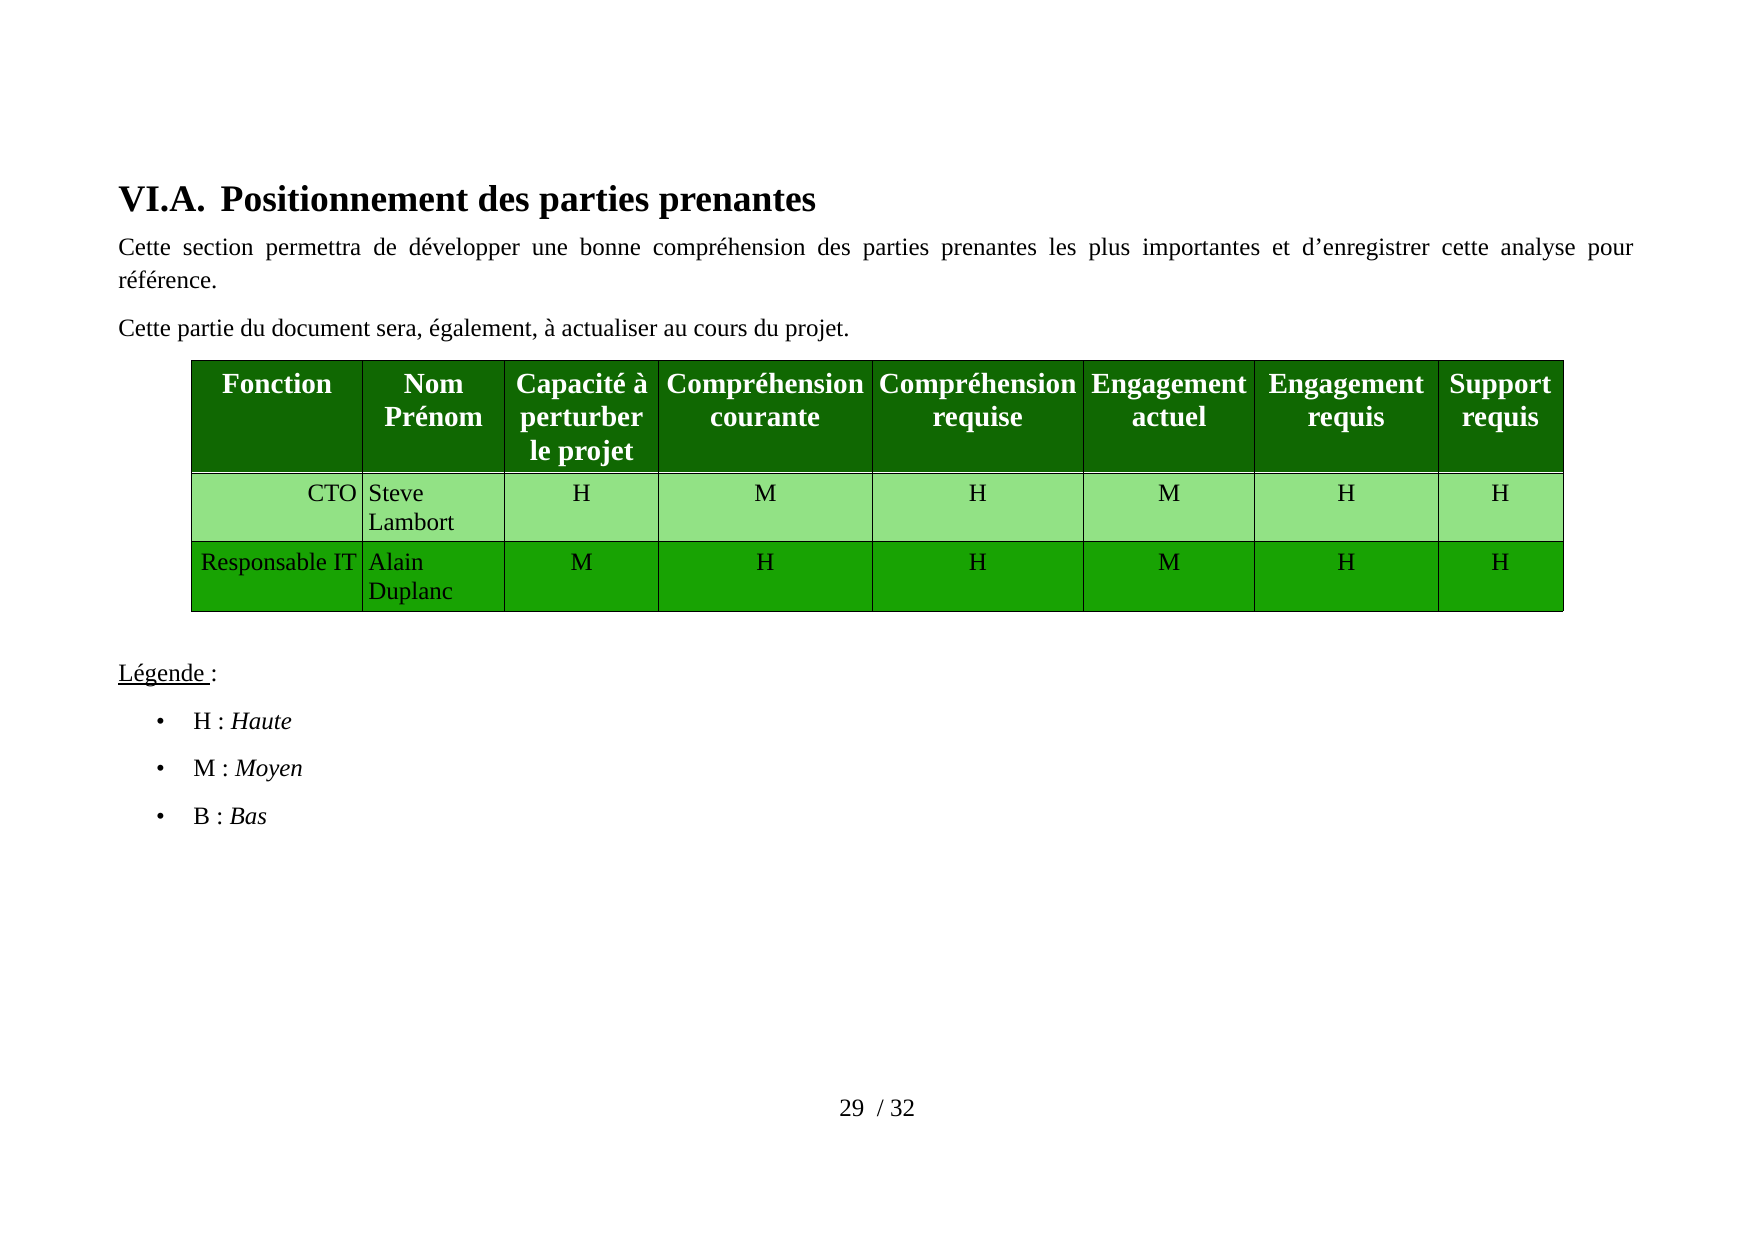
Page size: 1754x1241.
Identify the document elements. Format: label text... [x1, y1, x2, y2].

table_cell H [659, 542, 872, 611]
table_cell H [873, 474, 1083, 541]
text Cette partie du document sera, également, à actualiser au cours du projet. [118, 313, 1636, 341]
table_cell M [1084, 474, 1254, 541]
table_header Compréhension courante [659, 361, 872, 472]
table_header Capacité à perturber le projet [505, 361, 658, 472]
subtitle Positionnement des parties prenantes [118, 176, 1636, 219]
table_header Support requis [1439, 361, 1563, 472]
table_cell H [1439, 474, 1563, 541]
table_cell CTO [192, 474, 362, 541]
table_cell Responsable IT [192, 542, 362, 611]
table_cell H [1255, 474, 1438, 541]
table_cell Alain Duplanc [363, 542, 504, 611]
table_header Compréhension requise [873, 361, 1083, 472]
table_cell Steve Lambort [363, 474, 504, 541]
table_header Nom Prénom [363, 361, 504, 472]
table_cell H [1255, 542, 1438, 611]
table_cell M [505, 542, 658, 611]
list H : Haute [156, 706, 1636, 734]
text Cette section permettra de développer une bonne compréhension des parties prenantes les plus importantes et d’enregistrer cette analyse pour référence. [118, 232, 1636, 294]
table_header Engagement actuel [1084, 361, 1254, 472]
list B : Bas [156, 801, 1636, 830]
table_cell M [659, 474, 872, 541]
table_header Engagement requis [1255, 361, 1438, 472]
table_cell H [505, 474, 658, 541]
table_cell H [1439, 542, 1563, 611]
table_cell H [873, 542, 1083, 611]
text Légende : [118, 658, 1636, 687]
table_cell M [1084, 542, 1254, 611]
table_header Fonction [192, 361, 362, 472]
list M : Moyen [156, 753, 1636, 782]
